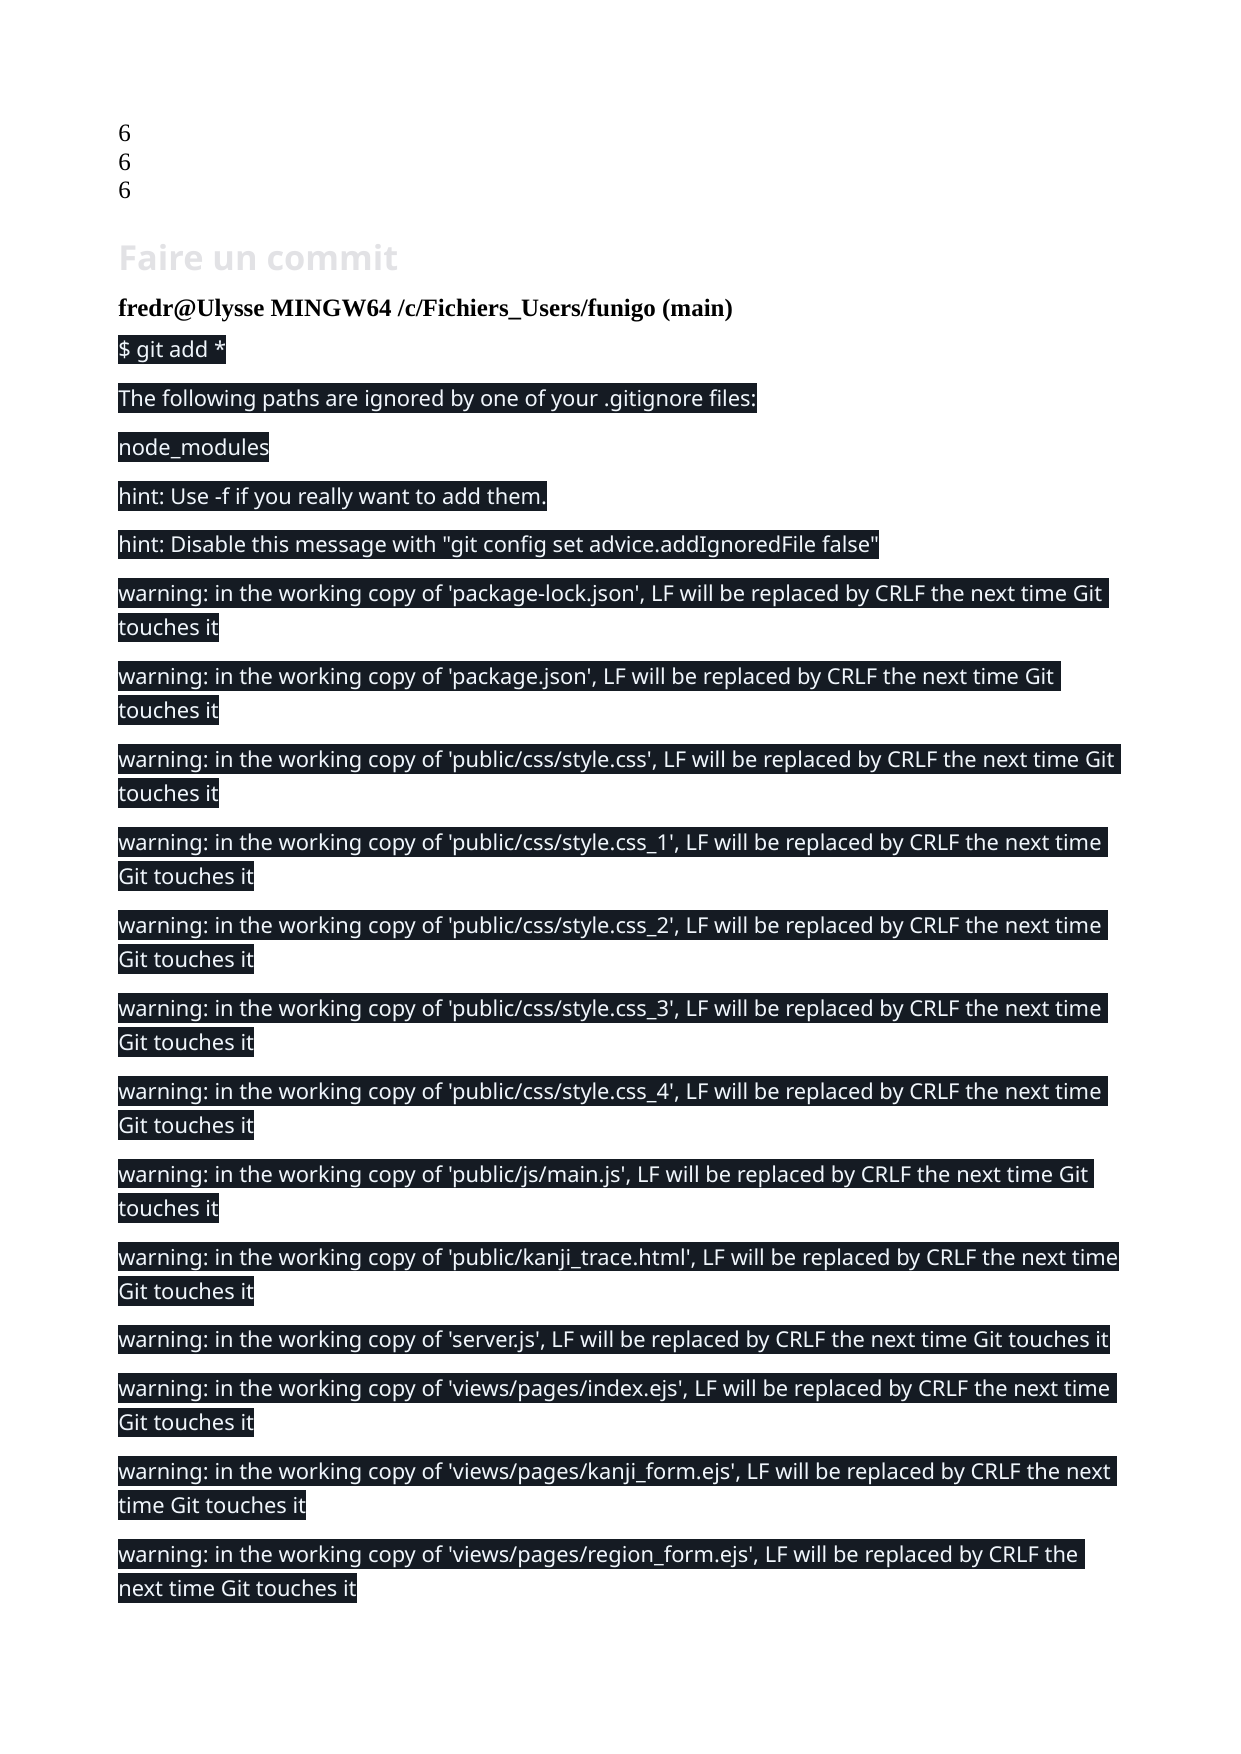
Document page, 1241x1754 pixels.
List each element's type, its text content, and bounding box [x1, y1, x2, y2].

text $ git add * [118, 334, 1122, 364]
subtitle Faire un commit [118, 234, 1122, 281]
text warning: in the working copy of 'public/js/main.js', LF will be replaced by CRLF the next time Git touches it [118, 1159, 1122, 1223]
subtitle fredr@Ulysse MINGW64 /c/Fichiers_Users/funigo (main) [118, 293, 1122, 322]
text The following paths are ignored by one of your .gitignore files: [118, 383, 1122, 413]
text node_modules [118, 432, 1122, 462]
text warning: in the working copy of 'public/css/style.css_3', LF will be replaced by CRLF the next time Git touches it [118, 993, 1122, 1057]
text warning: in the working copy of 'public/kanji_trace.html', LF will be replaced by CRLF the next time Git touches it [118, 1242, 1122, 1306]
text warning: in the working copy of 'views/pages/kanji_form.ejs', LF will be replaced by CRLF the next time Git touches it [118, 1456, 1122, 1520]
text warning: in the working copy of 'package.json', LF will be replaced by CRLF the next time Git touches it [118, 661, 1122, 725]
text warning: in the working copy of 'server.js', LF will be replaced by CRLF the next time Git touches it [118, 1324, 1122, 1354]
text warning: in the working copy of 'package-lock.json', LF will be replaced by CRLF the next time Git touches it [118, 578, 1122, 642]
text warning: in the working copy of 'public/css/style.css_2', LF will be replaced by CRLF the next time Git touches it [118, 910, 1122, 974]
text warning: in the working copy of 'public/css/style.css', LF will be replaced by CRLF the next time Git touches it [118, 744, 1122, 808]
text hint: Use -f if you really want to add them. [118, 481, 1122, 511]
text warning: in the working copy of 'public/css/style.css_1', LF will be replaced by CRLF the next time Git touches it [118, 827, 1122, 891]
text warning: in the working copy of 'views/pages/index.ejs', LF will be replaced by CRLF the next time Git touches it [118, 1373, 1122, 1437]
text warning: in the working copy of 'views/pages/region_form.ejs', LF will be replaced by CRLF the next time Git touches it [118, 1539, 1122, 1603]
text hint: Disable this message with "git config set advice.addIgnoredFile false" [118, 529, 1122, 559]
text warning: in the working copy of 'public/css/style.css_4', LF will be replaced by CRLF the next time Git touches it [118, 1076, 1122, 1140]
